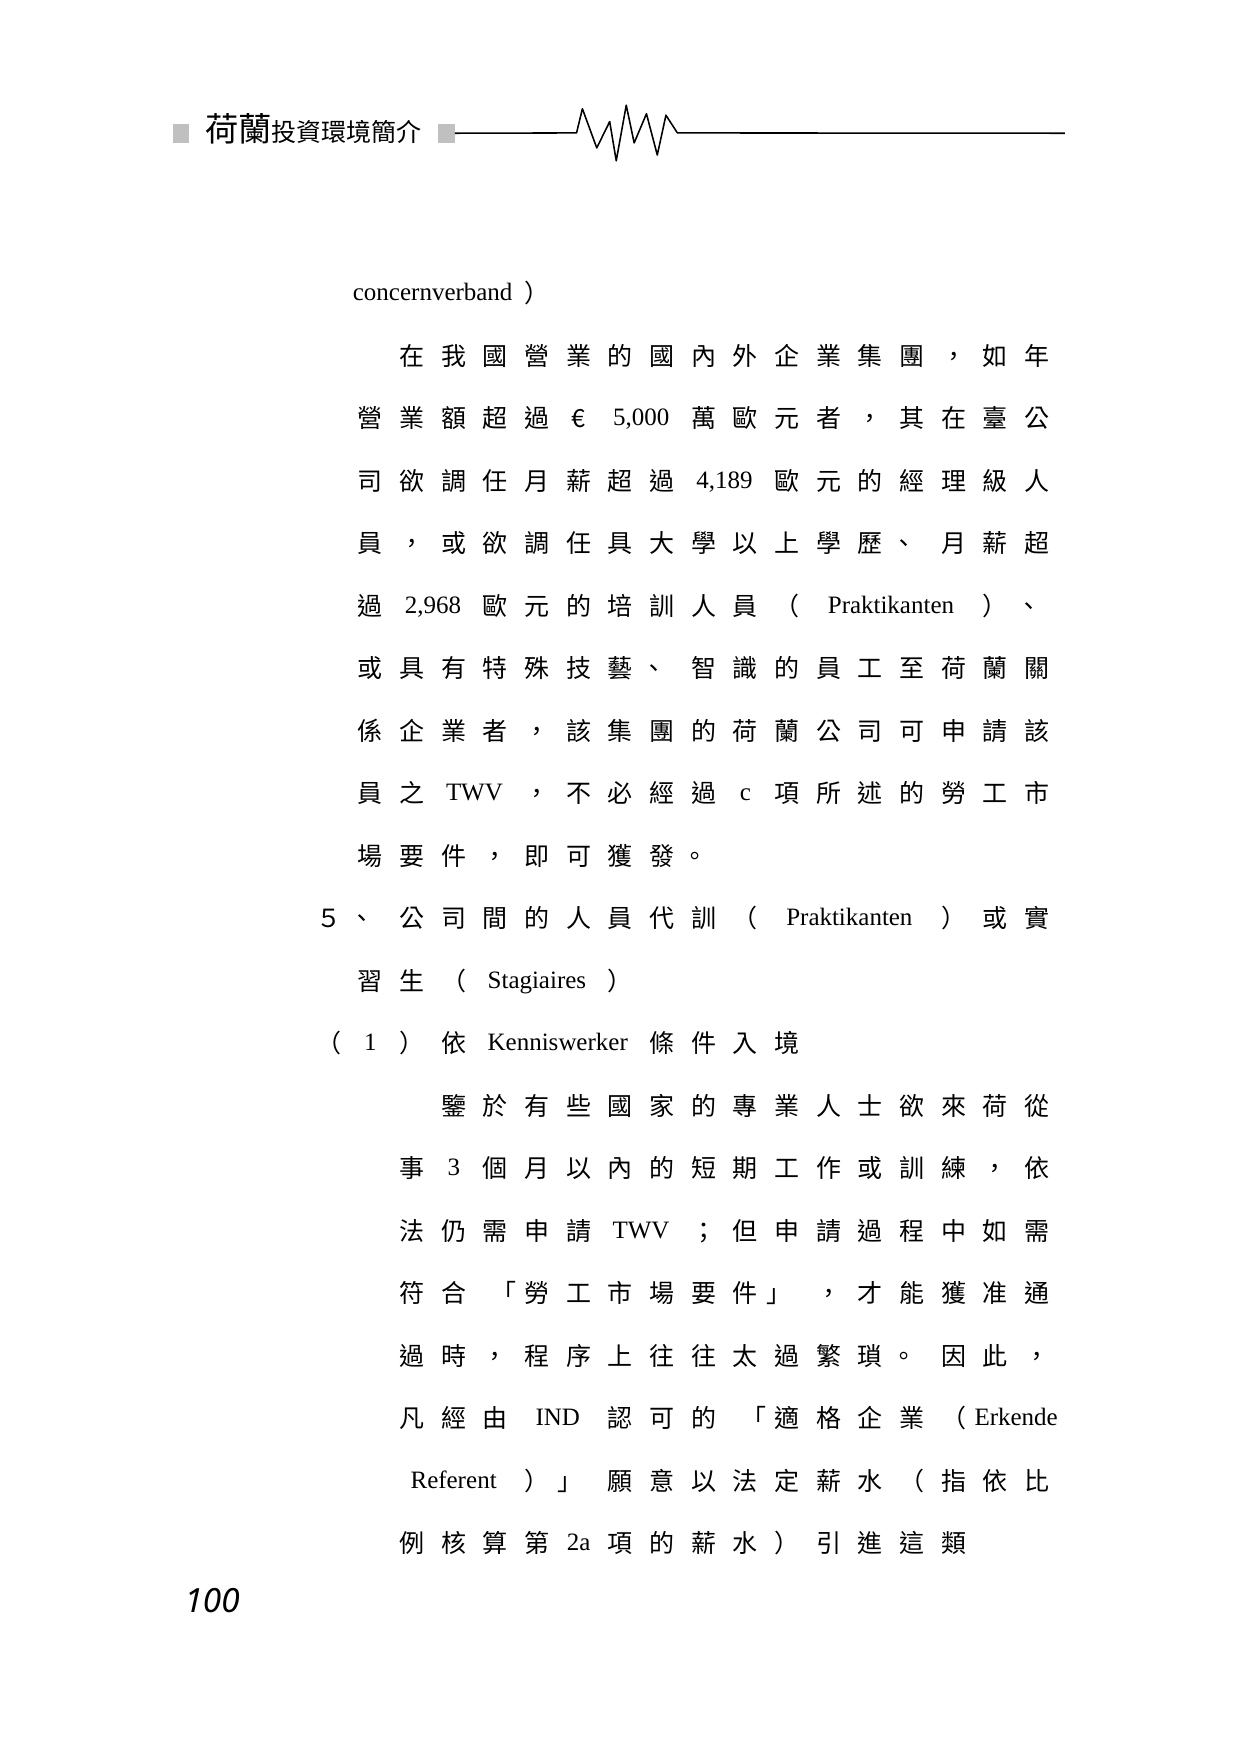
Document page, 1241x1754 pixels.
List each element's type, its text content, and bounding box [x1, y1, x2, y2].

text concernverband） [281, 250, 1058, 313]
text ５、公司間的人員代訓（Praktikanten）或實習生（Stagiaires） [281, 875, 1058, 1000]
text （1）依Kenniswerker條件入境 [306, 1000, 1058, 1063]
text 在我國營業的國內外企業集團，如年營業額超過€5,000萬歐元者，其在臺公司欲調任月薪超過4,189歐元的經理級人員，或欲調任具大學以上學歷、月薪超過2,968歐元的培訓人員（Praktikanten）、或具有特殊技藝、智識的員工至荷蘭關係企業者，該集團的荷蘭公司可申請該員之TWV，不必經過c項所述的勞工市場要件，即可獲發。 [330, 313, 1058, 875]
text 鑒於有些國家的專業人士欲來荷從事3個月以內的短期工作或訓練，依法仍需申請TWV；但申請過程中如需符合「勞工市場要件」，才能獲准通過時，程序上往往太過繁瑣。因此，凡經由IND認可的「適格企業（Erkende Referent）」願意以法定薪水（指依比例核算第2a項的薪水）引進這類 [367, 1063, 1058, 1563]
